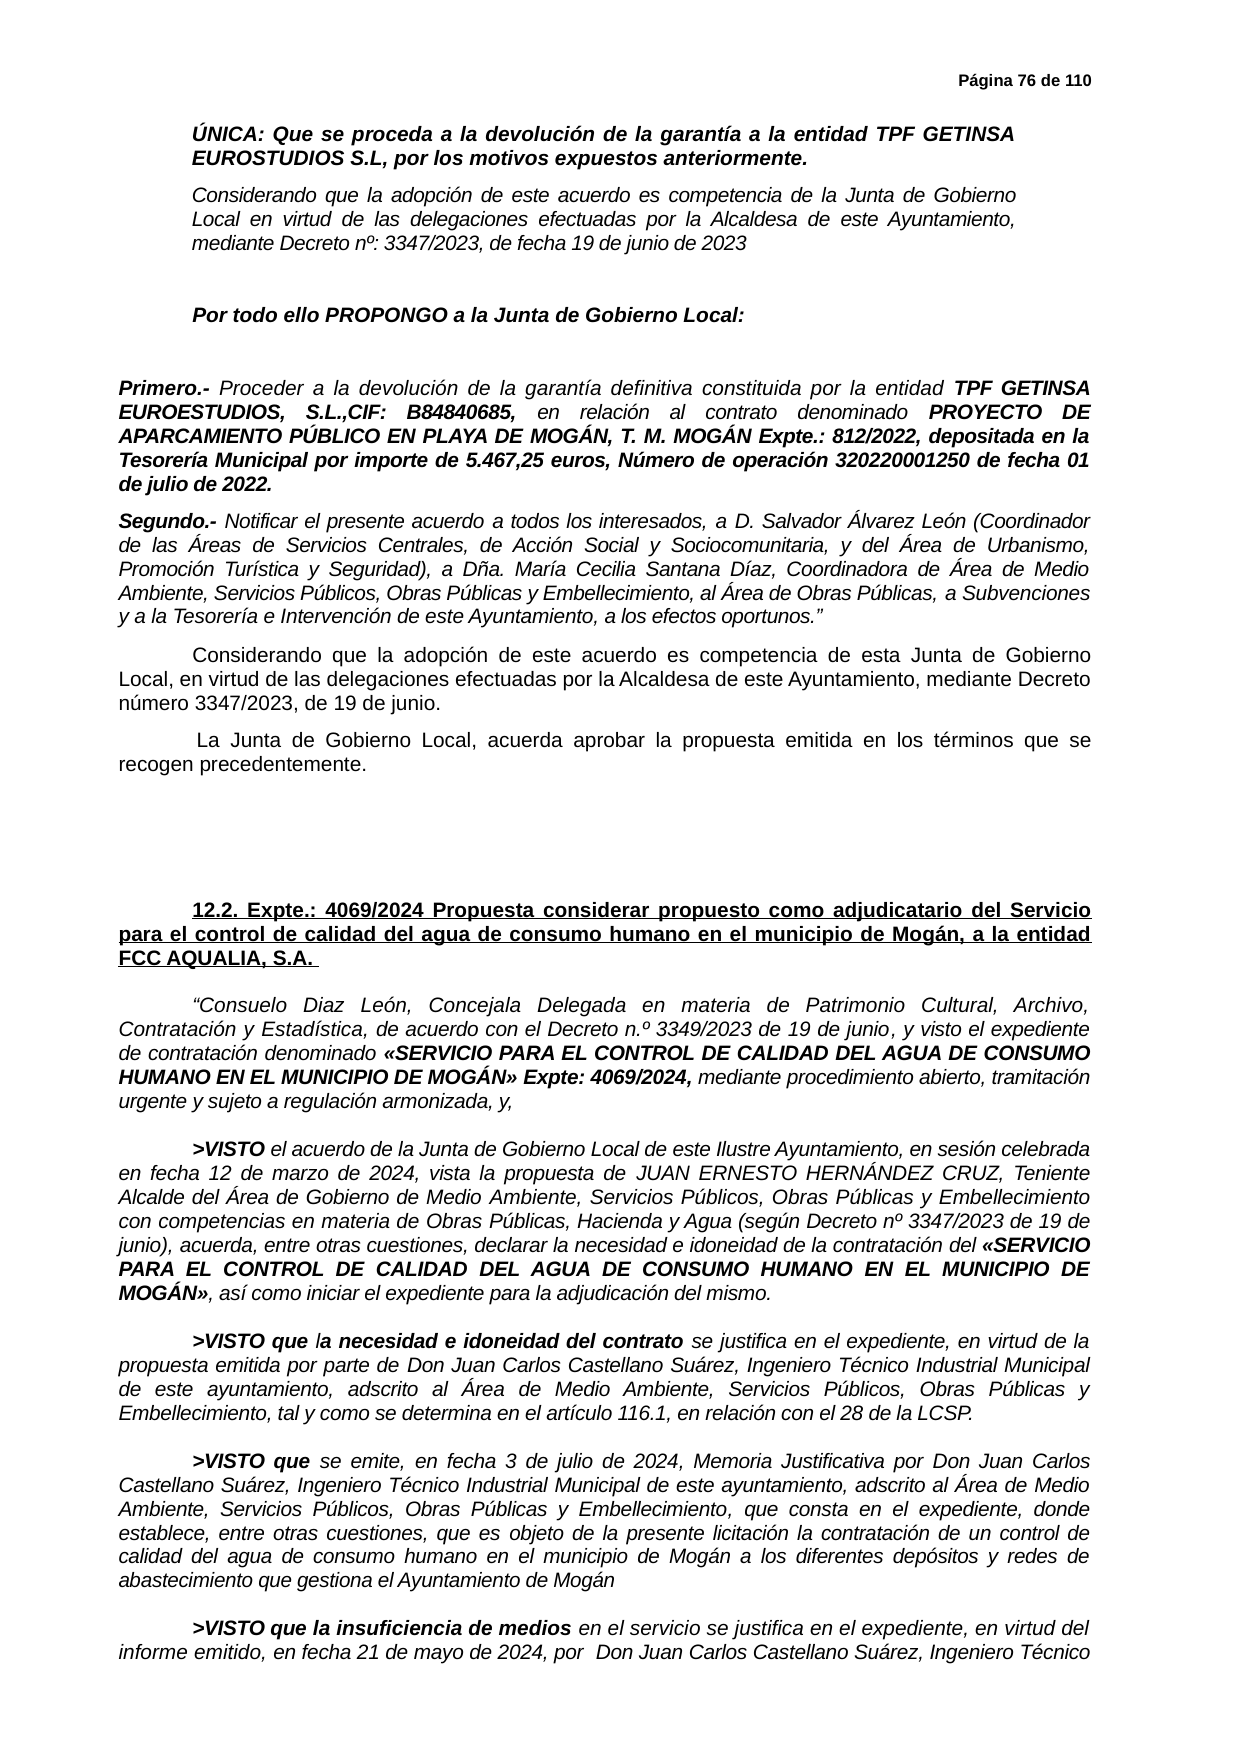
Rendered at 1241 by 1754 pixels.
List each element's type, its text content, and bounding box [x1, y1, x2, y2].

text >VISTO el acuerdo de la Junta de Gobierno Local de este Ilustre Ayuntamiento, en sesión celebrada en fecha 12 de marzo de 2024, vista la propuesta de JUAN ERNESTO HERNÁNDEZ CRUZ, Teniente Alcalde del Área de Gobierno de Medio Ambiente, Servicios Públicos, Obras Públicas y Embellecimiento con competencias en materia de Obras Públicas, Hacienda y Agua (según Decreto nº 3347/2023 de 19 de junio), acuerda, entre otras cuestiones, declarar la necesidad e idoneidad de la contratación del «SERVICIO PARA EL CONTROL DE CALIDAD DEL AGUA DE CONSUMO HUMANO EN EL MUNICIPIO DE MOGÁN», así como iniciar el expediente para la adjudicación del mismo. [118, 1137, 1092, 1305]
text Segundo.- Notificar el presente acuerdo a todos los interesados, a D. Salvador Álvarez León (Coordinador de las Áreas de Servicios Centrales, de Acción Social y Sociocomunitaria, y del Área de Urbanismo, Promoción Turística y Seguridad), a Dña. María Cecilia Santana Díaz, Coordinadora de Área de Medio Ambiente, Servicios Públicos, Obras Públicas y Embellecimiento, al Área de Obras Públicas, a Subvenciones y a la Tesorería e Intervención de este Ayuntamiento, a los efectos oportunos.” [118, 508, 1092, 628]
text Considerando que la adopción de este acuerdo es competencia de la Junta de Gobierno Local en virtud de las delegaciones efectuadas por la Alcaldesa de este Ayuntamiento, mediante Decreto nº: 3347/2023, de fecha 19 de junio de 2023 [192, 182, 1019, 254]
text “Consuelo Diaz León, Concejala Delegada en materia de Patrimonio Cultural, Archivo, Contratación y Estadística, de acuerdo con el Decreto n.º 3349/2023 de 19 de junio, y visto el expediente de contratación denominado «SERVICIO PARA EL CONTROL DE CALIDAD DEL AGUA DE CONSUMO HUMANO EN EL MUNICIPIO DE MOGÁN» Expte: 4069/2024, mediante procedimiento abierto, tramitación urgente y sujeto a regulación armonizada, y, [118, 993, 1092, 1113]
text 12.2. Expte.: 4069/2024 Propuesta considerar propuesto como adjudicatario del Servicio para el control de calidad del agua de consumo humano en el municipio de Mogán, a la entidad [118, 897, 1092, 942]
text Considerando que la adopción de este acuerdo es competencia de esta Junta de Gobierno Local, en virtud de las delegaciones efectuadas por la Alcaldesa de este Ayuntamiento, mediante Decreto número 3347/2023, de 19 de junio. [118, 641, 1092, 715]
text Por todo ello PROPONGO a la Junta de Gobierno Local: [118, 303, 1092, 327]
text La Junta de Gobierno Local, acuerda aprobar la propuesta emitida en los términos que se recogen precedentemente. [118, 728, 1092, 776]
text Primero.- Proceder a la devolución de la garantía definitiva constituida por la entidad TPF GETINSA EUROESTUDIOS, S.L.,CIF: B84840685, en relación al contrato denominado PROYECTO DE APARCAMIENTO PÚBLICO EN PLAYA DE MOGÁN, T. M. MOGÁN Expte.: 812/2022, depositada en la Tesorería Municipal por importe de 5.467,25 euros, Número de operación 320220001250 de fecha 01 de julio de 2022. [118, 376, 1092, 496]
text >VISTO que la insuficiencia de medios en el servicio se justifica en el expediente, en virtud del informe emitido, en fecha 21 de mayo de 2024, por Don Juan Carlos Castellano Suárez, Ingeniero Técnico [118, 1616, 1092, 1664]
text ÚNICA: Que se proceda a la devolución de la garantía a la entidad TPF GETINSA EUROSTUDIOS S.L, por los motivos expuestos anteriormente. [192, 122, 1019, 170]
text >VISTO que la necesidad e idoneidad del contrato se justifica en el expediente, en virtud de la propuesta emitida por parte de Don Juan Carlos Castellano Suárez, Ingeniero Técnico Industrial Municipal de este ayuntamiento, adscrito al Área de Medio Ambiente, Servicios Públicos, Obras Públicas y Embellecimiento, tal y como se determina en el artículo 116.1, en relación con el 28 de la LCSP. [118, 1329, 1092, 1424]
text FCC AQUALIA, S.A. [118, 943, 1092, 969]
text >VISTO que se emite, en fecha 3 de julio de 2024, Memoria Justificativa por Don Juan Carlos Castellano Suárez, Ingeniero Técnico Industrial Municipal de este ayuntamiento, adscrito al Área de Medio Ambiente, Servicios Públicos, Obras Públicas y Embellecimiento, que consta en el expediente, donde establece, entre otras cuestiones, que es objeto de la presente licitación la contratación de un control de calidad del agua de consumo humano en el municipio de Mogán a los diferentes depósitos y redes de abastecimiento que gestiona el Ayuntamiento de Mogán [118, 1448, 1092, 1592]
